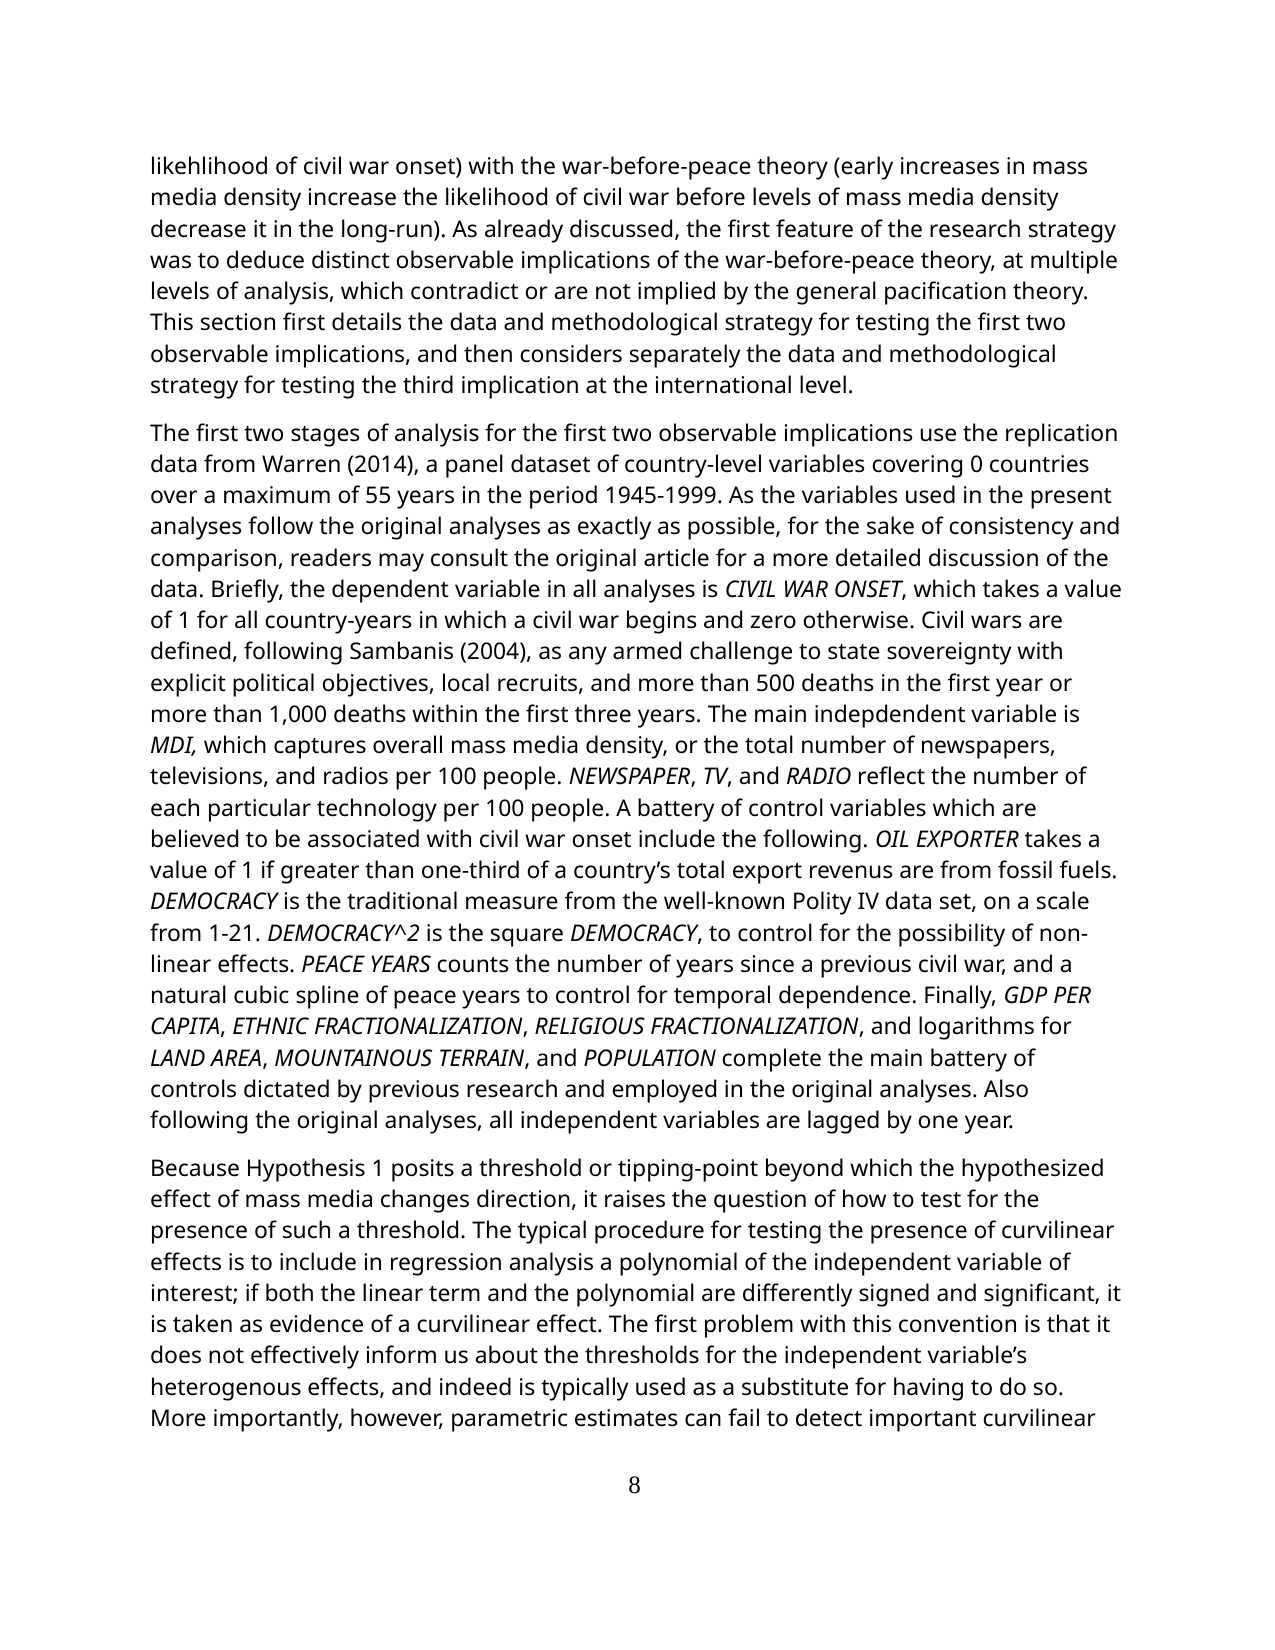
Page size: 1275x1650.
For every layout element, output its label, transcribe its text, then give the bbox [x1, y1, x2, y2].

text likehlihood of civil war onset) with the war-before-peace theory (early increases in mass media density increase the likelihood of civil war before levels of mass media density decrease it in the long-run). As already discussed, the first feature of the research strategy was to deduce distinct observable implications of the war-before-peace theory, at multiple levels of analysis, which contradict or are not implied by the general pacification theory. This section first details the data and methodological strategy for testing the first two observable implications, and then considers separately the data and methodological strategy for testing the third implication at the international level. [150, 150, 1125, 400]
text Because Hypothesis 1 posits a threshold or tipping-point beyond which the hypothesized effect of mass media changes direction, it raises the question of how to test for the presence of such a threshold. The typical procedure for testing the presence of curvilinear effects is to include in regression analysis a polynomial of the independent variable of interest; if both the linear term and the polynomial are differently signed and significant, it is taken as evidence of a curvilinear effect. The first problem with this convention is that it does not effectively inform us about the thresholds for the independent variable’s heterogenous effects, and indeed is typically used as a substitute for having to do so. More importantly, however, parametric estimates can fail to detect important curvilinear [150, 1152, 1125, 1433]
text The first two stages of analysis for the first two observable implications use the replication data from Warren (2014), a panel dataset of country-level variables covering 0 countries over a maximum of 55 years in the period 1945-1999. As the variables used in the present analyses follow the original analyses as exactly as possible, for the sake of consistency and comparison, readers may consult the original article for a more detailed discussion of the data. Briefly, the dependent variable in all analyses is CIVIL WAR ONSET, which takes a value of 1 for all country-years in which a civil war begins and zero otherwise. Civil wars are defined, following Sambanis (2004), as any armed challenge to state sovereignty with explicit political objectives, local recruits, and more than 500 deaths in the first year or more than 1,000 deaths within the first three years. The main indepdendent variable is MDI, which captures overall mass media density, or the total number of newspapers, televisions, and radios per 100 people. NEWSPAPER, TV, and RADIO reflect the number of each particular technology per 100 people. A battery of control variables which are believed to be associated with civil war onset include the following. OIL EXPORTER takes a value of 1 if greater than one-third of a country’s total export revenus are from fossil fuels. DEMOCRACY is the traditional measure from the well-known Polity IV data set, on a scale from 1-21. DEMOCRACY^2 is the square DEMOCRACY, to control for the possibility of non-linear effects. PEACE YEARS counts the number of years since a previous civil war, and a natural cubic spline of peace years to control for temporal dependence. Finally, GDP PER CAPITA, ETHNIC FRACTIONALIZATION, RELIGIOUS FRACTIONALIZATION, and logarithms for LAND AREA, MOUNTAINOUS TERRAIN, and POPULATION complete the main battery of controls dictated by previous research and employed in the original analyses. Also following the original analyses, all independent variables are lagged by one year. [150, 416, 1125, 1135]
